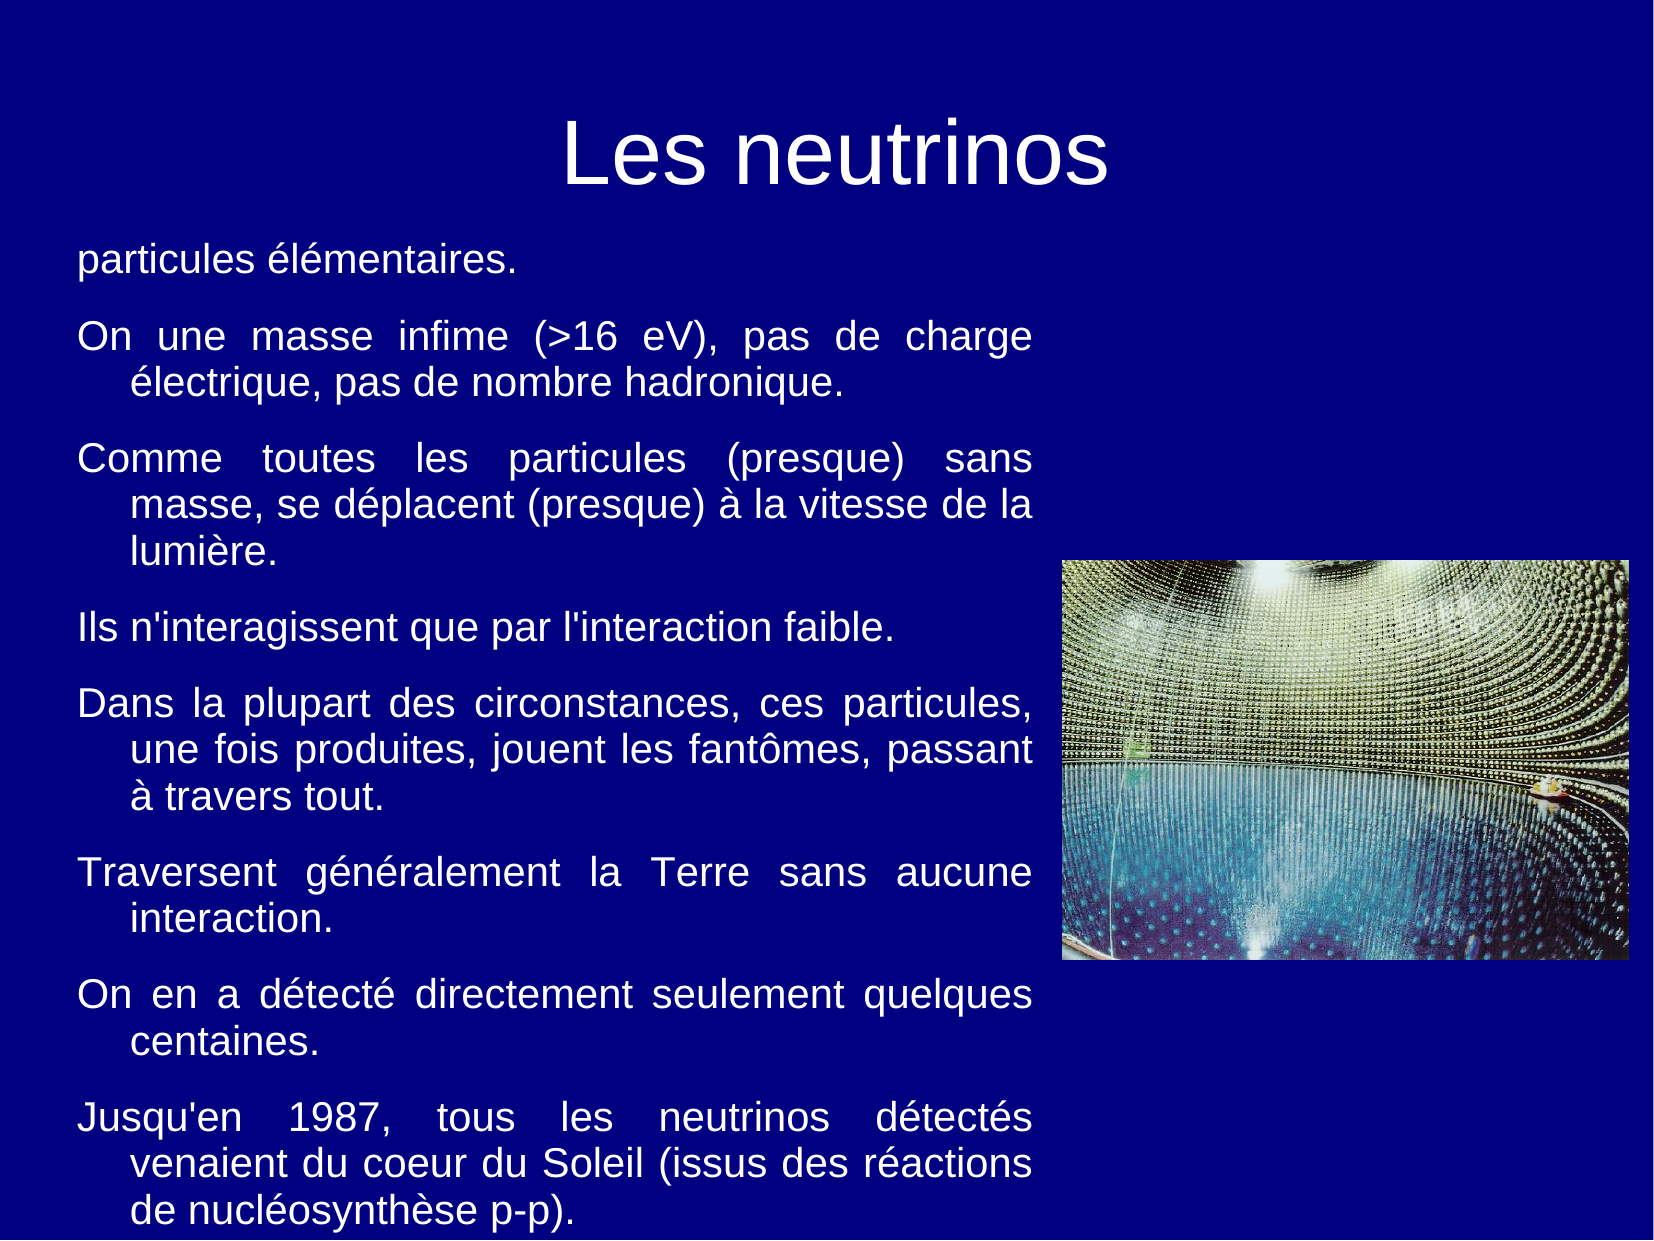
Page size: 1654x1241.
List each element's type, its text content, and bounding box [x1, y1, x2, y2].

list particules élémentaires. On une masse infime (>16 eV), pas de charge électrique, pas de nombre hadronique. Comme toutes les particules (presque) sans masse, se déplacent (presque) à la vitesse de la lumière. Ils n'interagissent que par l'interaction faible. Dans la plupart des circonstances, ces particules, une fois produites, jouent les fantômes, passant à travers tout. Traversent généralement la Terre sans aucune interaction. On en a détecté directement seulement quelques centaines. Jusqu'en 1987, tous les neutrinos détectés venaient du coeur du Soleil (issus des réactions de nucléosynthèse p-p). [59, 236, 1034, 1239]
picture [1062, 560, 1629, 960]
title Les neutrinos [82, 49, 1571, 257]
